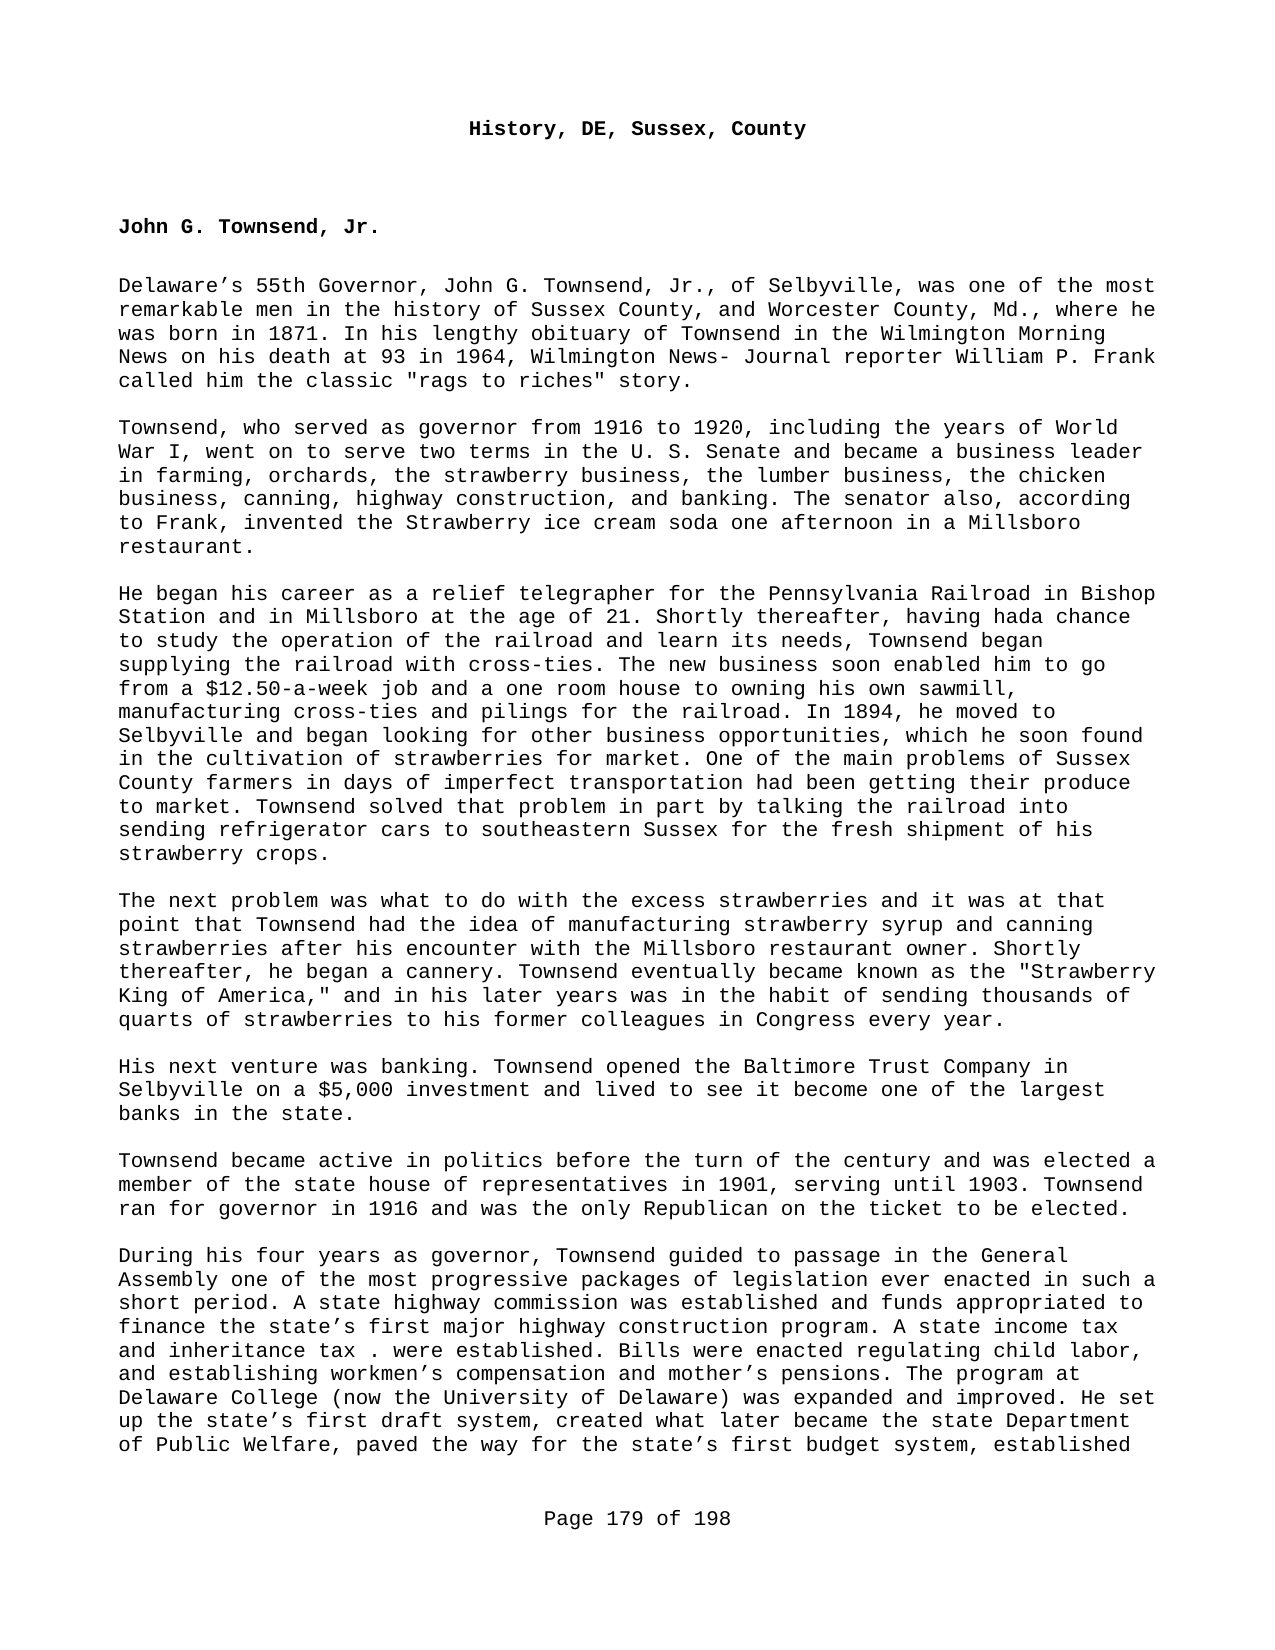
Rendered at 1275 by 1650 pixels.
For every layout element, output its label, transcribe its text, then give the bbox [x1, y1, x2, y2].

text Delaware’s 55th Governor, John G. Townsend, Jr., of Selbyville, was one of the most remarkable men in the history of Sussex County, and Worcester County, Md., where he was born in 1871. In his lengthy obituary of Townsend in the Wilmington Morning News on his death at 93 in 1964, Wilmington News- Journal reporter William P. Frank called him the classic "rags to riches" story. [118, 276, 1157, 394]
text The next problem was what to do with the excess strawberries and it was at that point that Townsend had the idea of manufacturing strawberry syrup and canning strawberries after his encounter with the Millsboro restaurant owner. Shortly thereafter, he began a cannery. Townsend eventually became known as the "Strawberry King of America," and in his later years was in the habit of sending thousands of quarts of strawberries to his former colleagues in Congress every year. [118, 890, 1157, 1032]
text Townsend became active in politics before the turn of the century and was elected a member of the state house of representatives in 1901, serving until 1903. Townsend ran for governor in 1916 and was the only Republican on the ticket to be elected. [118, 1150, 1157, 1221]
text His next venture was banking. Townsend opened the Baltimore Trust Company in Selbyville on a $5,000 investment and lived to see it become one of the largest banks in the state. [118, 1056, 1157, 1127]
text During his four years as governor, Townsend guided to passage in the General Assembly one of the most progressive packages of legislation ever enacted in such a short period. A state highway commission was established and funds appropriated to finance the state’s first major highway construction program. A state income tax and inheritance tax . were established. Bills were enacted regulating child labor, and establishing workmen’s compensation and mother’s pensions. The program at Delaware College (now the University of Delaware) was expanded and improved. He set up the state’s first draft system, created what later became the state Department of Public Welfare, paved the way for the state’s first budget system, established [118, 1245, 1157, 1458]
subtitle John G. Townsend, Jr. [118, 216, 1157, 239]
text He began his career as a relief telegrapher for the Pennsylvania Railroad in Bishop Station and in Millsboro at the age of 21. Shortly thereafter, having hada chance to study the operation of the railroad and learn its needs, Townsend began supplying the railroad with cross-ties. The new business soon enabled him to go from a $12.50-a-week job and a one room house to owning his own sawmill, manufacturing cross-ties and pilings for the railroad. In 1894, he moved to Selbyville and began looking for other business opportunities, which he soon found in the cultivation of strawberries for market. One of the main problems of Sussex County farmers in days of imperfect transportation had been getting their produce to market. Townsend solved that problem in part by talking the railroad into sending refrigerator cars to southeastern Sussex for the fresh shipment of his strawberry crops. [118, 583, 1157, 867]
text Townsend, who served as governor from 1916 to 1920, including the years of World War I, went on to serve two terms in the U. S. Senate and became a business leader in farming, orchards, the strawberry business, the lumber business, the chicken business, canning, highway construction, and banking. The senator also, according to Frank, invented the Strawberry ice cream soda one afternoon in a Millsboro restaurant. [118, 417, 1157, 559]
